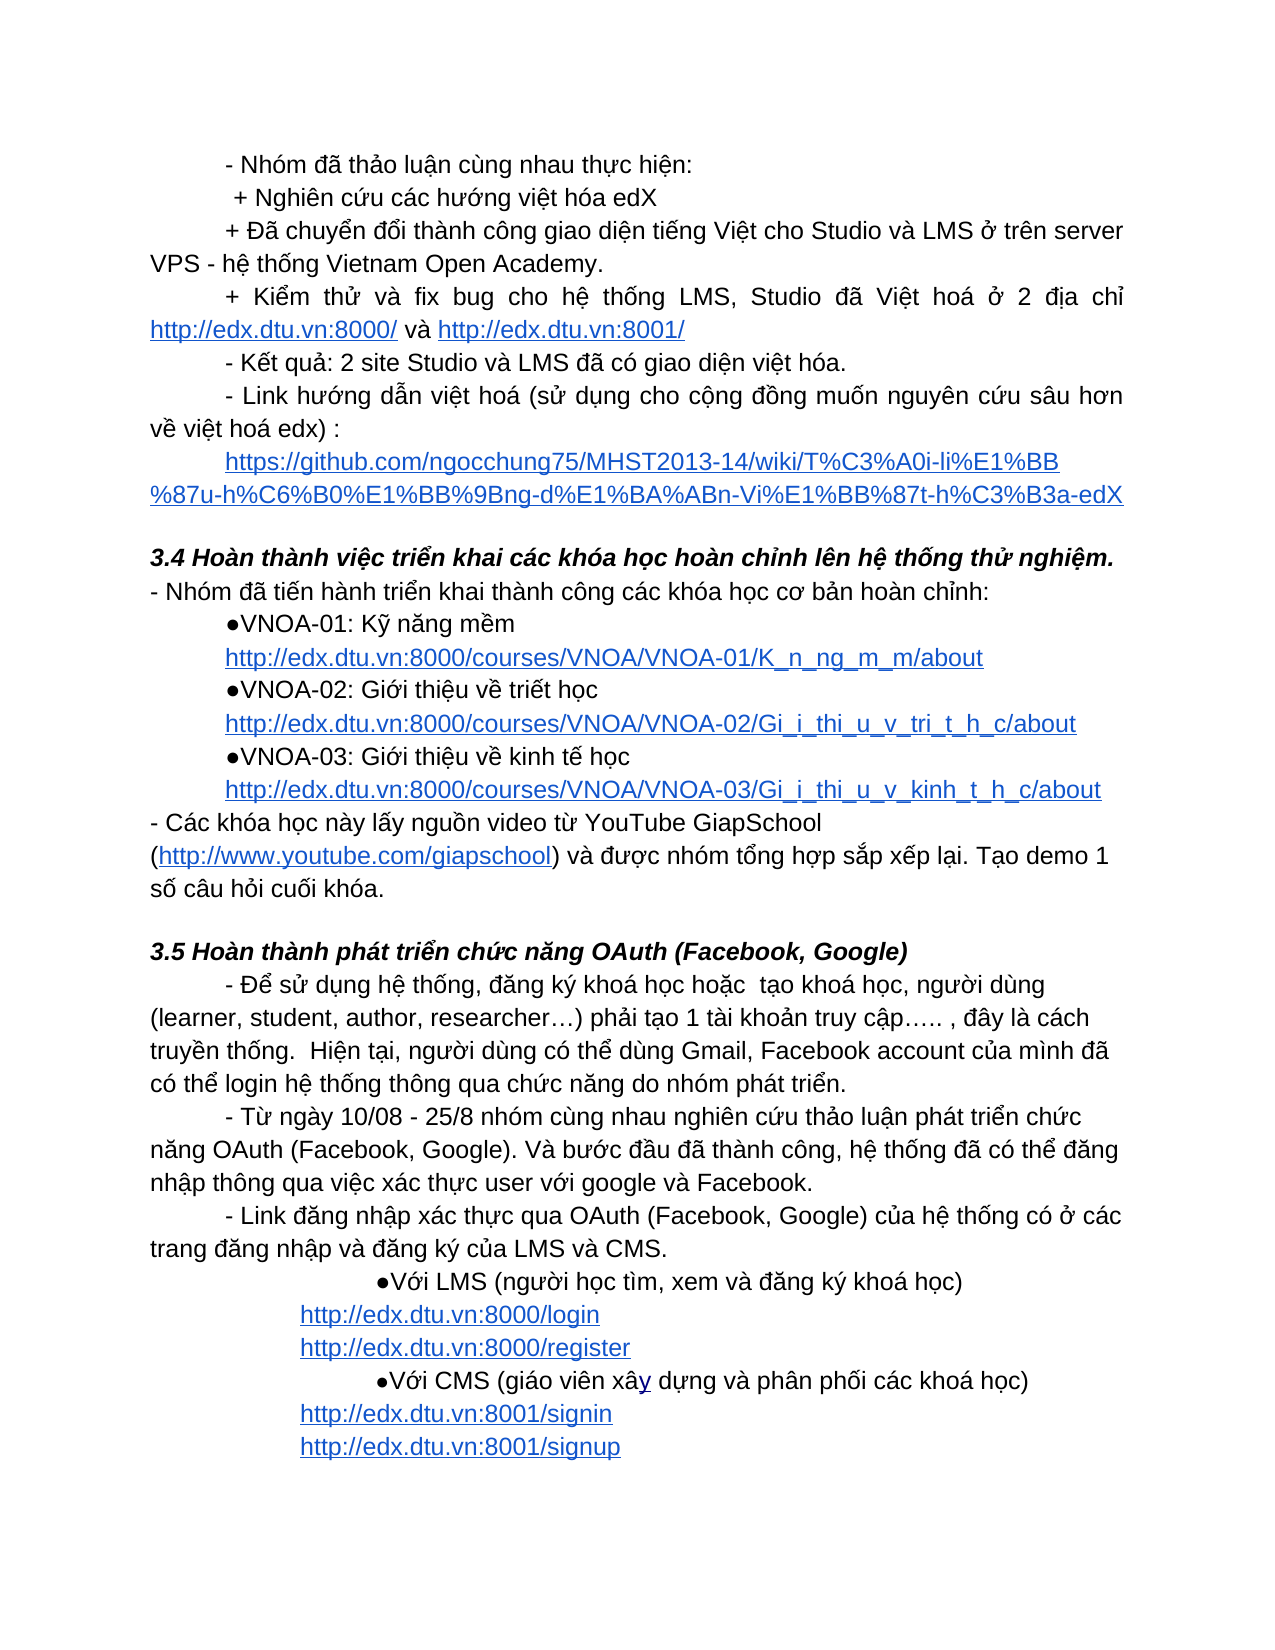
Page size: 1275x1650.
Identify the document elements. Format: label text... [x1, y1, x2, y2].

text https://github.com/ngocchung75/MHST2013-14/wiki/T%C3%A0i-li%E1%BB%87u-h%C6%B0%E1%BB%9Bng-d%E1%BA%ABn-Vi%E1%BB%87t-h%C3%B3a-edX [150, 447, 1125, 509]
text http://edx.dtu.vn:8000/courses/VNOA/VNOA-01/K_n_ng_m_m/about [150, 642, 1125, 671]
text - Link hướng dẫn việt hoá (sử dụng cho cộng đồng muốn nguyên cứu sâu hơn về việt hoá edx) : [150, 381, 1125, 443]
text + Nghiên cứu các hướng việt hóa edX [150, 183, 1125, 212]
text 3.5 Hoàn thành phát triển chức năng OAuth (Facebook, Google) [150, 937, 1125, 966]
list VNOA-01: Kỹ năng mềm [113, 609, 1125, 638]
text http://edx.dtu.vn:8001/signup [225, 1432, 1125, 1461]
list Với CMS (giáo viên xây dựng và phân phối các khoá học) [113, 1366, 1125, 1395]
text - Kết quả: 2 site Studio và LMS đã có giao diện việt hóa. [150, 348, 1125, 377]
list Với LMS (người học tìm, xem và đăng ký khoá học) [113, 1267, 1125, 1296]
text + Đã chuyển đổi thành công giao diện tiếng Việt cho Studio và LMS ở trên server VPS - hệ thống Vietnam Open Academy. [150, 216, 1125, 278]
text http://edx.dtu.vn:8000/courses/VNOA/VNOA-03/Gi_i_thi_u_v_kinh_t_h_c/about [150, 774, 1125, 803]
text - Nhóm đã tiến hành triển khai thành công các khóa học cơ bản hoàn chỉnh: [150, 576, 1125, 605]
text - Link đăng nhập xác thực qua OAuth (Facebook, Google) của hệ thống có ở các trang đăng nhập và đăng ký của LMS và CMS. [150, 1201, 1125, 1263]
text 3.4 Hoàn thành việc triển khai các khóa học hoàn chỉnh lên hệ thống thử nghiệm. [150, 543, 1125, 572]
text - Để sử dụng hệ thống, đăng ký khoá học hoặc tạo khoá học, người dùng (learner, student, author, researcher…) phải tạo 1 tài khoản truy cập….. , đây là cách truyền thống. Hiện tại, người dùng có thể dùng Gmail, Facebook account của mình đã có thể login hệ thống thông qua chức năng do nhóm phát triển. [150, 970, 1125, 1098]
text - Các khóa học này lấy nguồn video từ YouTube GiapSchool (http://www.youtube.com/giapschool) và được nhóm tổng hợp sắp xếp lại. Tạo demo 1 số câu hỏi cuối khóa. [150, 808, 1125, 902]
text - Từ ngày 10/08 - 25/8 nhóm cùng nhau nghiên cứu thảo luận phát triển chức năng OAuth (Facebook, Google). Và bước đầu đã thành công, hệ thống đã có thể đăng nhập thông qua việc xác thực user với google và Facebook. [150, 1102, 1125, 1197]
text + Kiểm thử và fix bug cho hệ thống LMS, Studio đã Việt hoá ở 2 địa chỉ http://edx.dtu.vn:8000/ và http://edx.dtu.vn:8001/ [150, 282, 1125, 344]
text http://edx.dtu.vn:8000/login [150, 1300, 1125, 1329]
text - Nhóm đã thảo luận cùng nhau thực hiện: [150, 150, 1125, 179]
list VNOA-03: Giới thiệu về kinh tế học [113, 742, 1125, 770]
text http://edx.dtu.vn:8000/register [225, 1333, 1125, 1362]
list VNOA-02: Giới thiệu về triết học [113, 676, 1125, 704]
text http://edx.dtu.vn:8000/courses/VNOA/VNOA-02/Gi_i_thi_u_v_tri_t_h_c/about [150, 708, 1125, 737]
text http://edx.dtu.vn:8001/signin [225, 1399, 1125, 1428]
